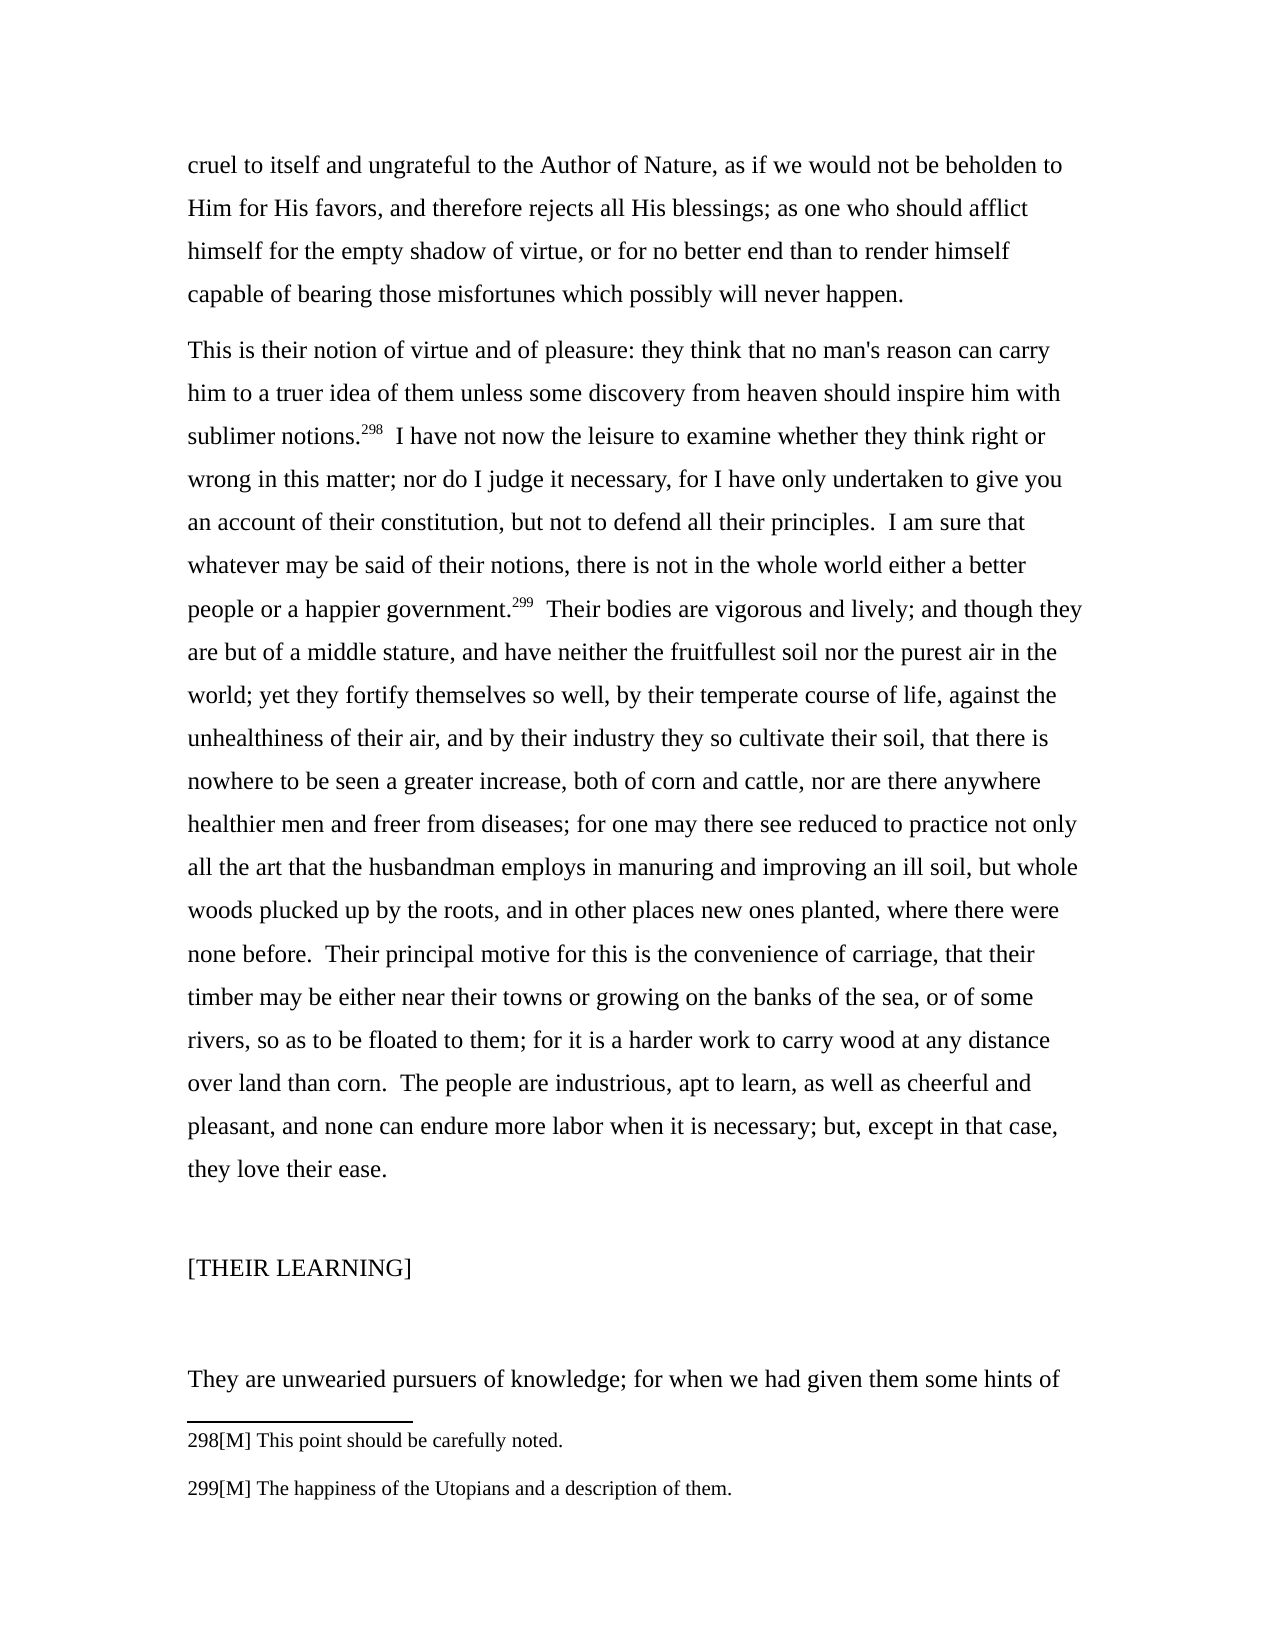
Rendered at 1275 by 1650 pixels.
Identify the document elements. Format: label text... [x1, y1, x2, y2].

text This is their notion of virtue and of pleasure: they think that no man's reason can carry him to a truer idea of them unless some discovery from heaven should inspire him with sublimer notions. I have not now the leisure to examine whether they think right or wrong in this matter; nor do I judge it necessary, for I have only undertaken to give you an account of their constitution, but not to defend all their principles. I am sure that whatever may be said of their notions, there is not in the whole world either a better people or a happier government. Their bodies are vigorous and lively; and though they are but of a middle stature, and have neither the fruitfullest soil nor the purest air in the world; yet they fortify themselves so well, by their temperate course of life, against the unhealthiness of their air, and by their industry they so cultivate their soil, that there is nowhere to be seen a greater increase, both of corn and cattle, nor are there anywhere healthier men and freer from diseases; for one may there see reduced to practice not only all the art that the husbandman employs in manuring and improving an ill soil, but whole woods plucked up by the roots, and in other places new ones planted, where there were none before. Their principal motive for this is the convenience of carriage, that their timber may be either near their towns or growing on the banks of the sea, or of some rivers, so as to be floated to them; for it is a harder work to carry wood at any distance over land than corn. The people are industrious, apt to learn, as well as cheerful and pleasant, and none can endure more labor when it is necessary; but, except in that case, they love their ease. [187, 335, 1087, 1183]
text [M] The happiness of the Utopians and a description of them. [187, 1476, 1087, 1500]
text cruel to itself and ungrateful to the Author of Nature, as if we would not be beholden to Him for His favors, and therefore rejects all His blessings; as one who should afflict himself for the empty shadow of virtue, or for no better end than to render himself capable of bearing those misfortunes which possibly will never happen. [187, 150, 1087, 308]
text [M] This point should be carefully noted. [187, 1428, 1087, 1452]
text They are unwearied pursuers of knowledge; for when we had given them some hints of [187, 1364, 1087, 1393]
text [THEIR LEARNING] [187, 1253, 1087, 1282]
